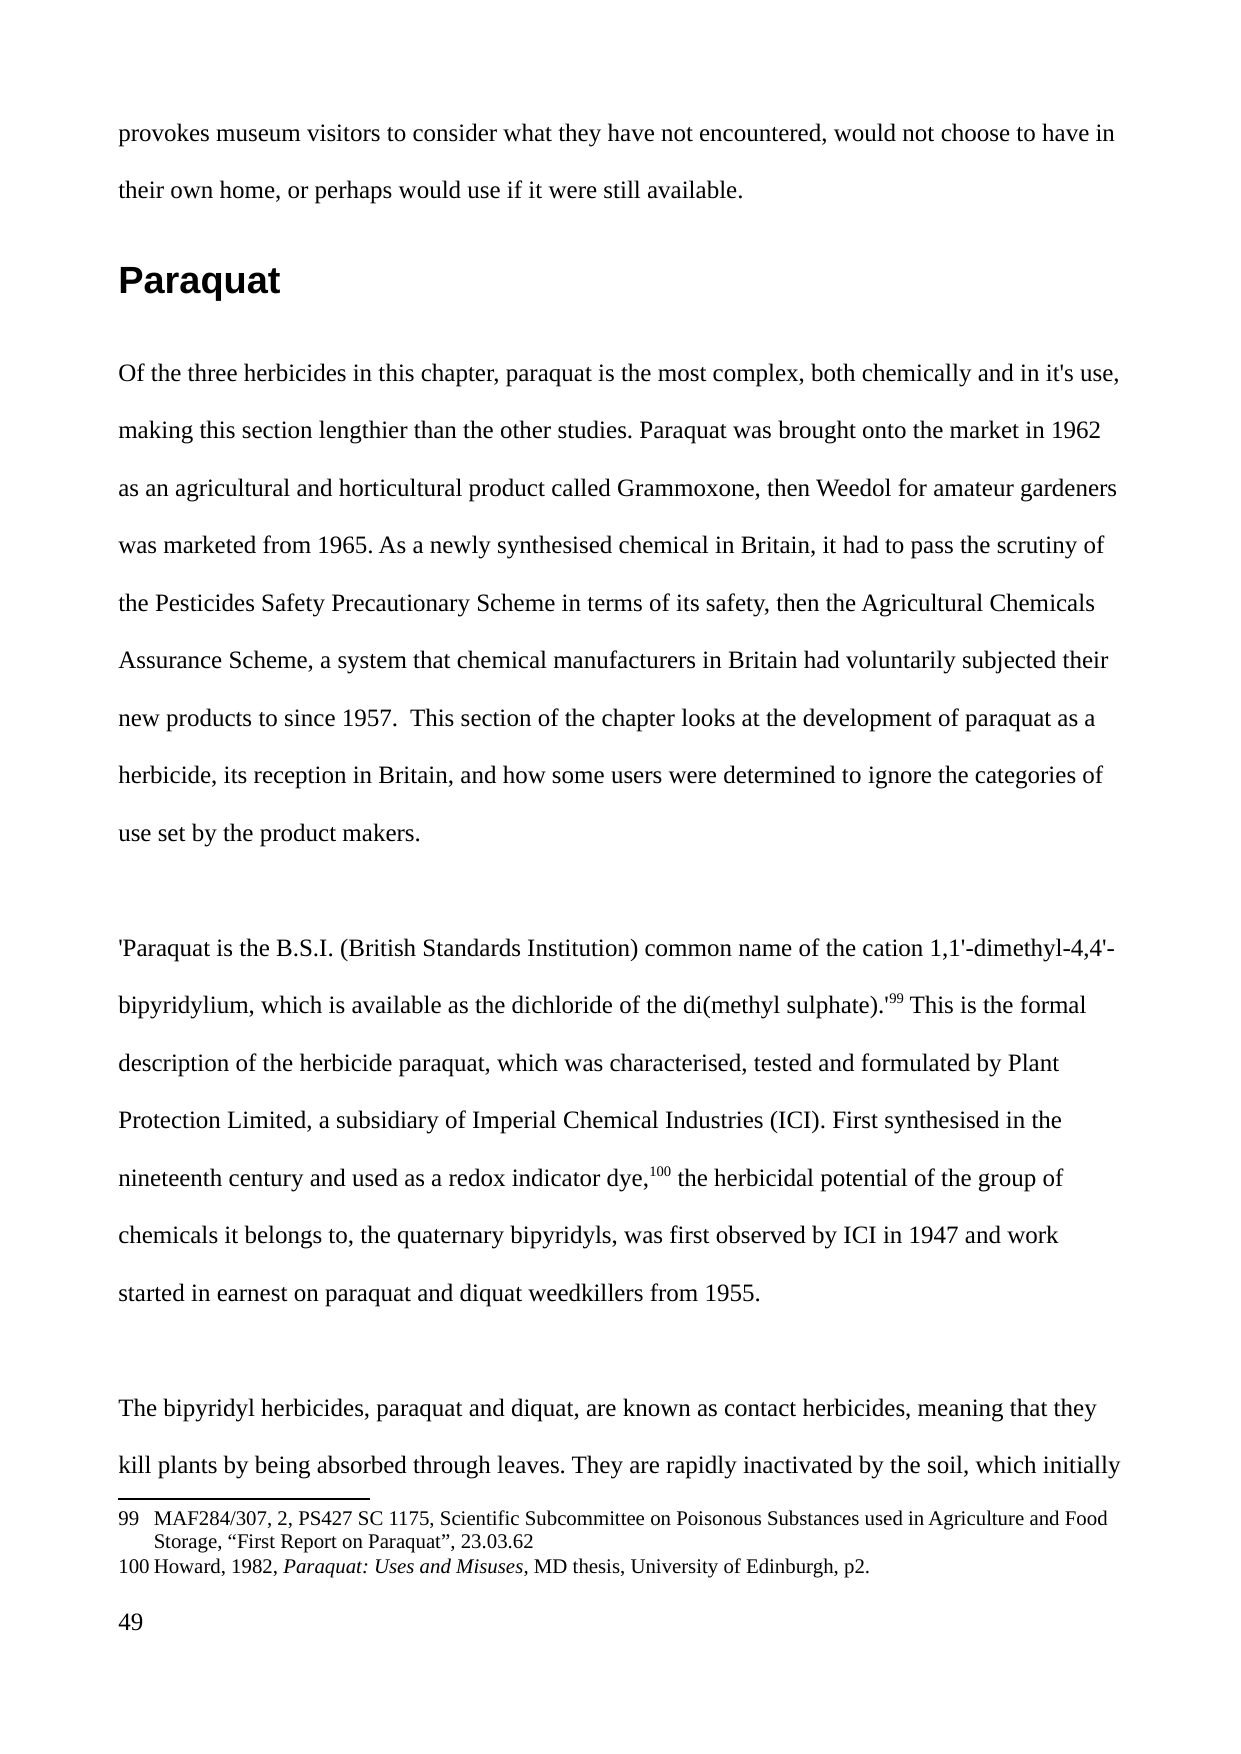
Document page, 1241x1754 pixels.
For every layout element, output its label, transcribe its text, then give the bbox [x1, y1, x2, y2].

subtitle Paraquat [118, 258, 1122, 302]
text MAF284/307, 2, PS427 SC 1175, Scientific Subcommittee on Poisonous Substances used in Agriculture and Food Storage, “First Report on Paraquat”, 23.03.62 [118, 1505, 1122, 1553]
text 'Paraquat is the B.S.I. (British Standards Institution) common name of the cation 1,1'-dimethyl-4,4'-bipyridylium, which is available as the dichloride of the di(methyl sulphate).' This is the formal description of the herbicide paraquat, which was characterised, tested and formulated by Plant Protection Limited, a subsidiary of Imperial Chemical Industries (ICI). First synthesised in the nineteenth century and used as a redox indicator dye, the herbicidal potential of the group of chemicals it belongs to, the quaternary bipyridyls, was first observed by ICI in 1947 and work started in earnest on paraquat and diquat weedkillers from 1955. [118, 933, 1122, 1307]
text The bipyridyl herbicides, paraquat and diquat, are known as contact herbicides, meaning that they kill plants by being absorbed through leaves. They are rapidly inactivated by the soil, which initially [118, 1393, 1122, 1479]
text Of the three herbicides in this chapter, paraquat is the most complex, both chemically and in it's use, making this section lengthier than the other studies. Paraquat was brought onto the market in 1962 as an agricultural and horticultural product called Grammoxone, then Weedol for amateur gardeners was marketed from 1965. As a newly synthesised chemical in Britain, it had to pass the scrutiny of the Pesticides Safety Precautionary Scheme in terms of its safety, then the Agricultural Chemicals Assurance Scheme, a system that chemical manufacturers in Britain had voluntarily subjected their new products to since 1957. This section of the chapter looks at the development of paraquat as a herbicide, its reception in Britain, and how some users were determined to ignore the categories of use set by the product makers. [118, 358, 1122, 847]
text provokes museum visitors to consider what they have not encountered, would not choose to have in their own home, or perhaps would use if it were still available. [118, 118, 1122, 204]
text Howard, 1982, Paraquat: Uses and Misuses, MD thesis, University of Edinburgh, p2. [118, 1553, 1122, 1578]
